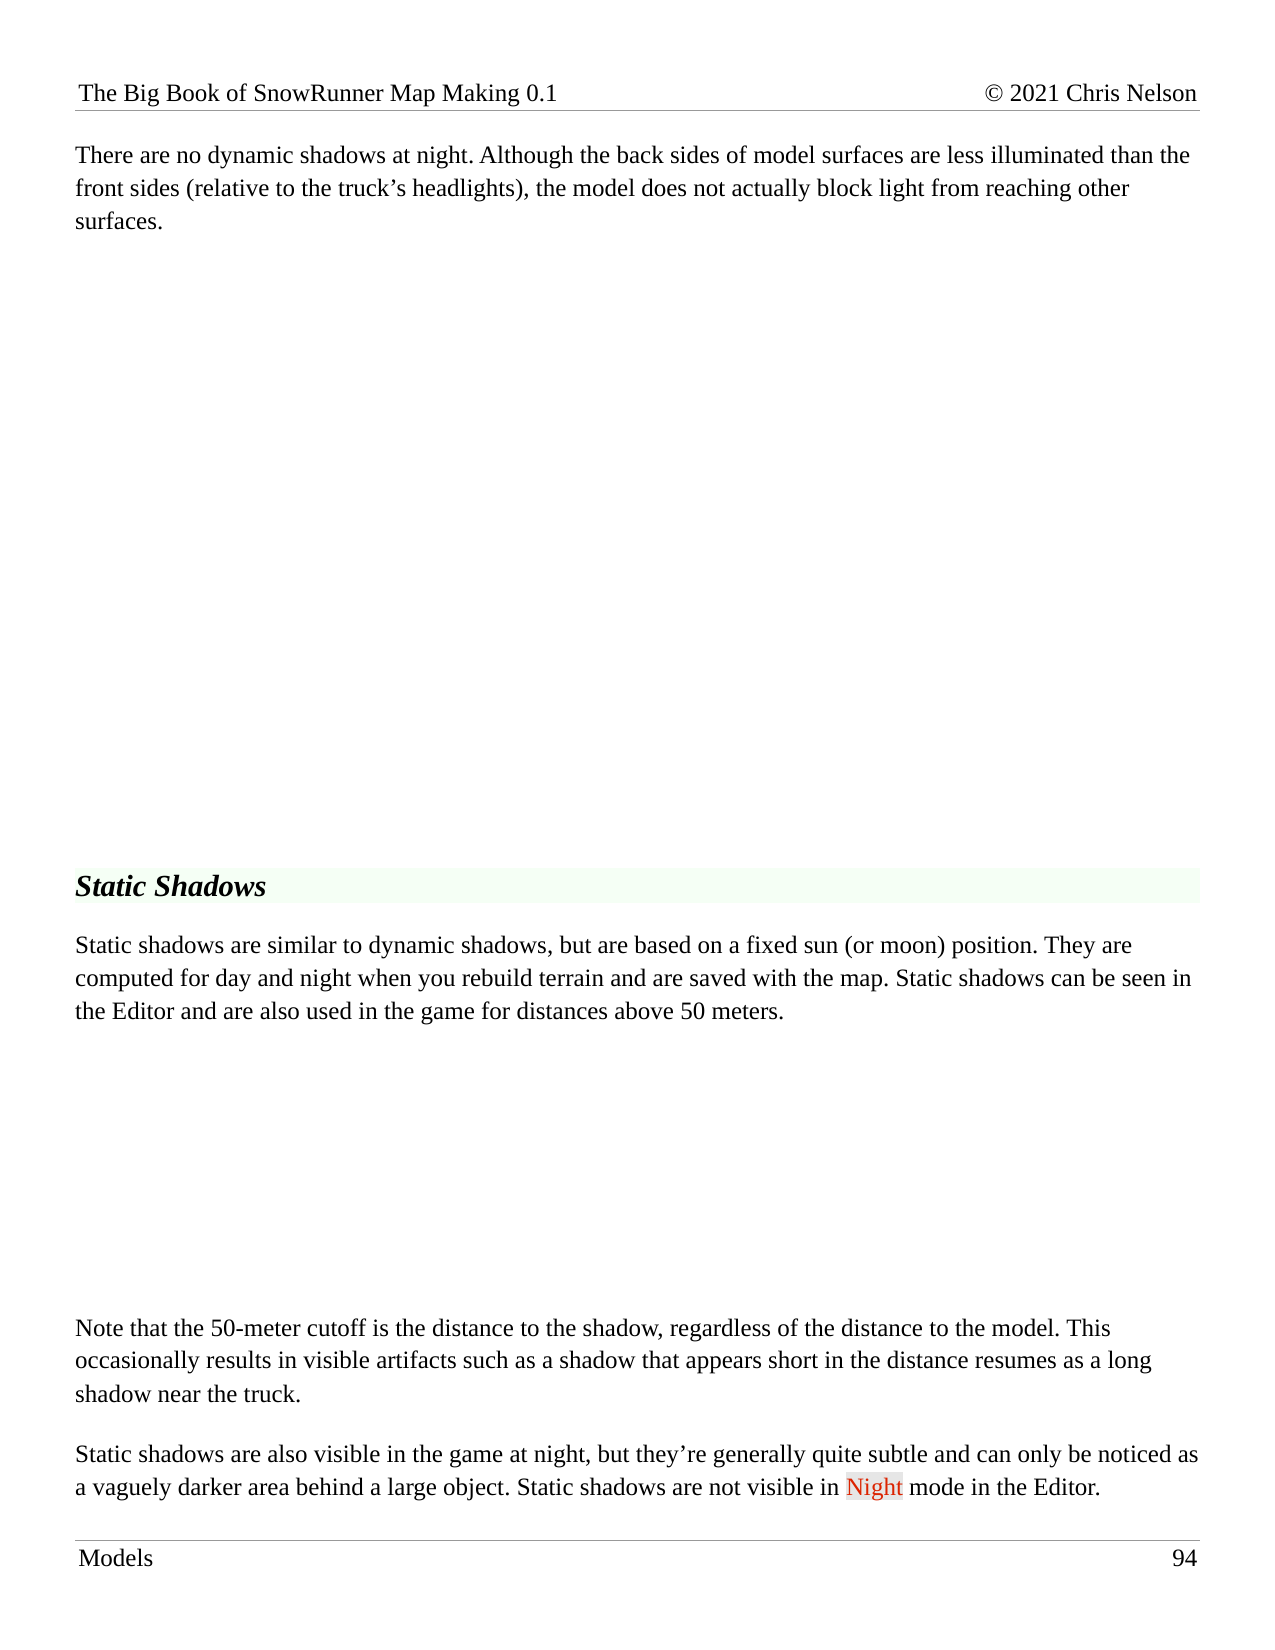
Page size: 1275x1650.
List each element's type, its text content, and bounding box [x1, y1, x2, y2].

text Static shadows are similar to dynamic shadows, but are based on a fixed sun (or moon) position. They are computed for day and night when you rebuild terrain and are saved with the map. Static shadows can be seen in the Editor and are also used in the game for distances above 50 meters. [75, 930, 1200, 1025]
text Note that the 50-meter cutoff is the distance to the shadow, regardless of the distance to the model. This occasionally results in visible artifacts such as a shadow that appears short in the distance resumes as a long shadow near the truck. [75, 1313, 1200, 1407]
subtitle Static Shadows [75, 868, 1200, 903]
text There are no dynamic shadows at night. Although the back sides of model surfaces are less illuminated than the front sides (relative to the truck’s headlights), the model does not actually block light from reaching other surfaces. [75, 140, 1200, 235]
text Static shadows are also visible in the game at night, but they’re generally quite subtle and can only be noticed as a vaguely darker area behind a large object. Static shadows are not visible in Night mode in the Editor. [75, 1439, 1200, 1500]
